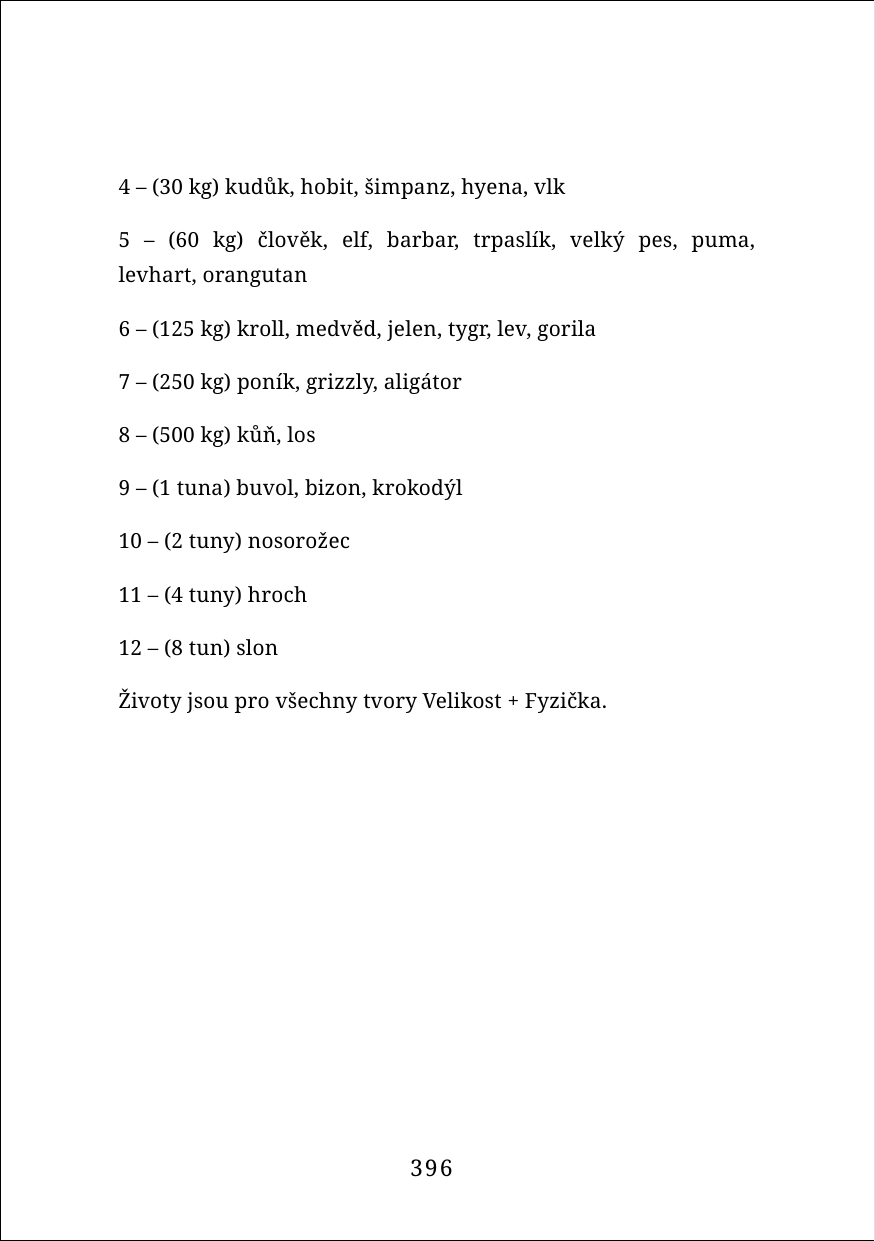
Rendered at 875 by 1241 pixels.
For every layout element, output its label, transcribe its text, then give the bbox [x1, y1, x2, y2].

text 9 – (1 tuna) buvol, bizon, krokodýl [118, 473, 756, 502]
text Životy jsou pro všechny tvory Velikost + Fyzička. [118, 686, 756, 715]
text 5 – (60 kg) člověk, elf, barbar, trpaslík, velký pes, puma, levhart, orangutan [118, 225, 756, 289]
text 11 – (4 tuny) hroch [118, 580, 756, 608]
text 4 – (30 kg) kudůk, hobit, šimpanz, hyena, vlk [118, 172, 756, 200]
text 6 – (125 kg) kroll, medvěd, jelen, tygr, lev, gorila [118, 314, 756, 342]
text 8 – (500 kg) kůň, los [118, 420, 756, 449]
text 10 – (2 tuny) nosorožec [118, 527, 756, 555]
text 12 – (8 tun) slon [118, 633, 756, 662]
text 7 – (250 kg) poník, grizzly, aligátor [118, 367, 756, 395]
